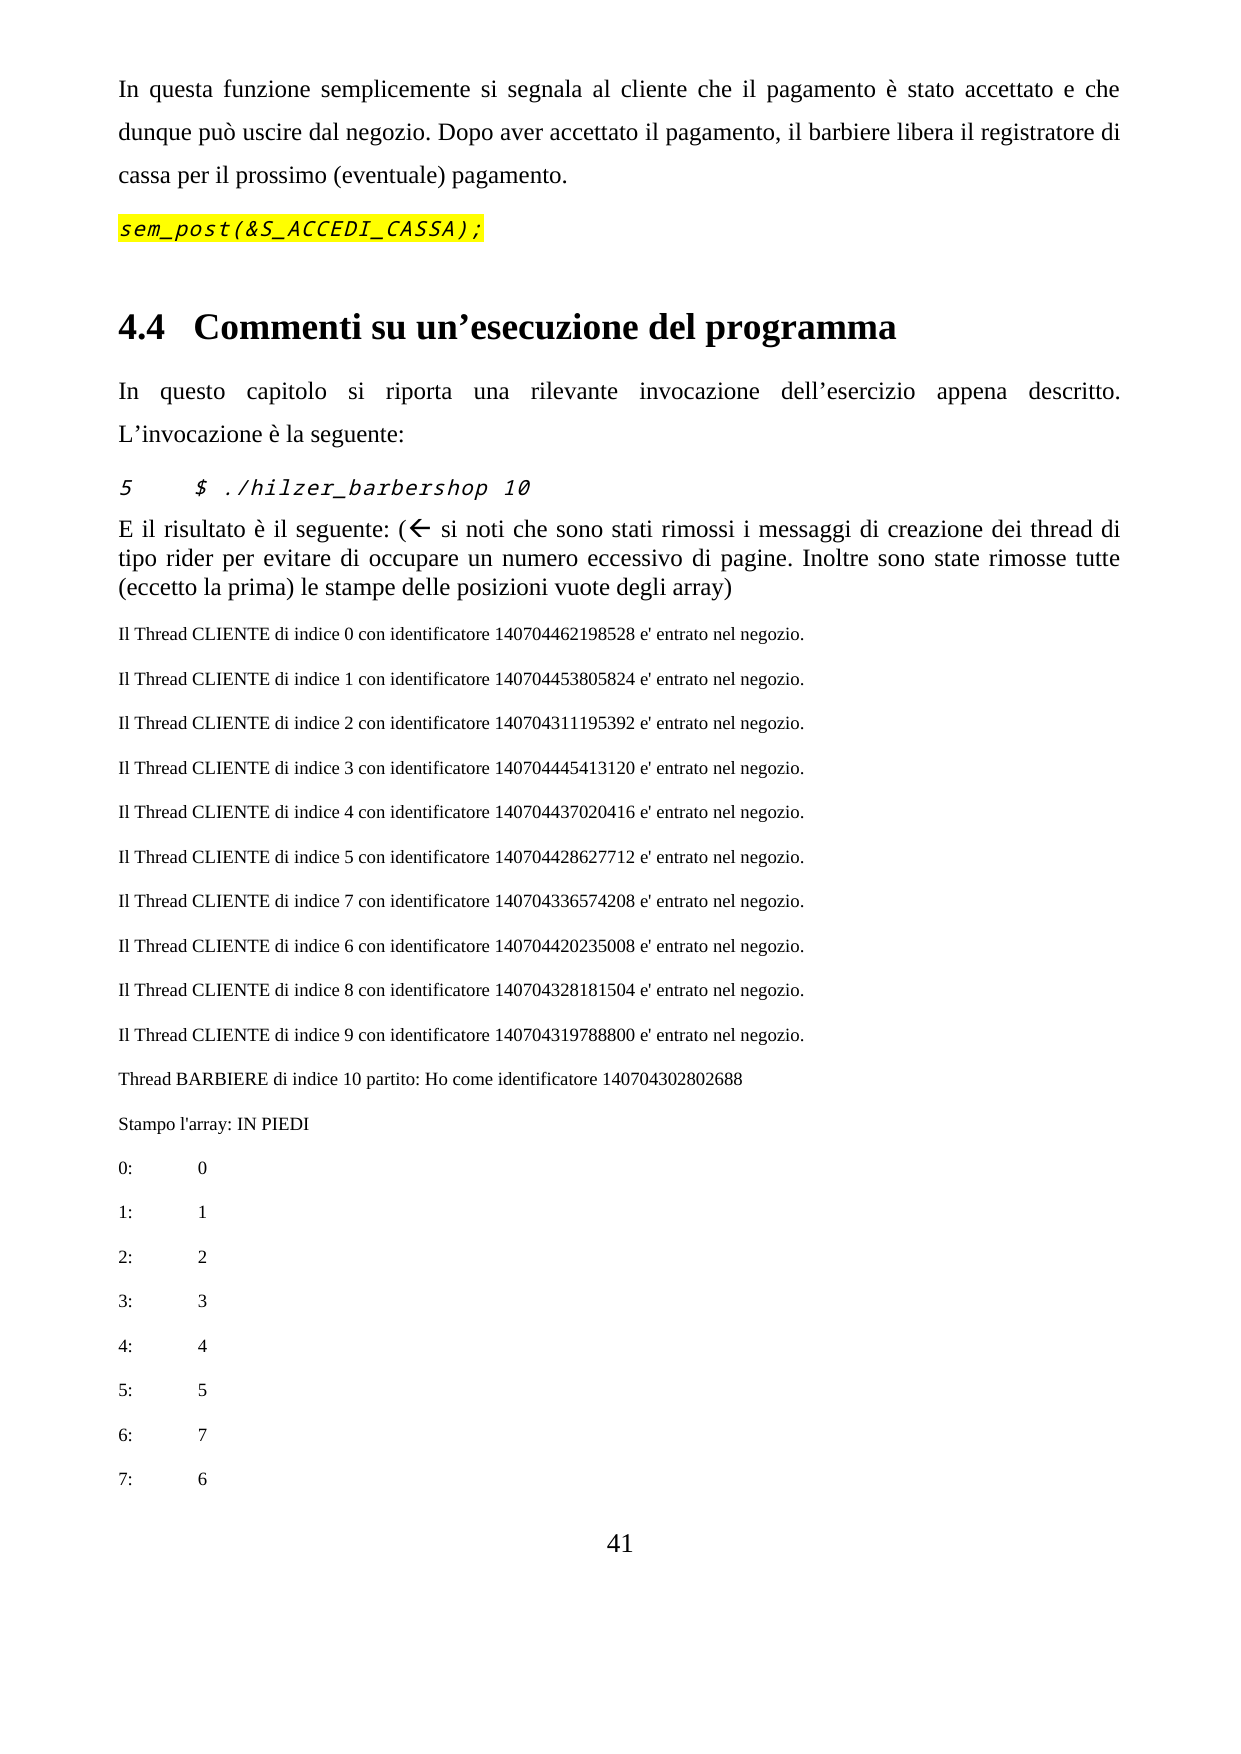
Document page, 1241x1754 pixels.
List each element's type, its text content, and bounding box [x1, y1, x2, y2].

text E il risultato è il seguente: ( si noti che sono stati rimossi i messaggi di creazione dei thread di tipo rider per evitare di occupare un numero eccessivo di pagine. Inoltre sono state rimosse tutte (eccetto la prima) le stampe delle posizioni vuote degli array) [118, 514, 1122, 600]
text Il Thread CLIENTE di indice 4 con identificatore 140704437020416 e' entrato nel negozio. [118, 801, 1122, 823]
text 4: 4 [118, 1335, 1122, 1356]
text Il Thread CLIENTE di indice 1 con identificatore 140704453805824 e' entrato nel negozio. [118, 668, 1122, 689]
text Il Thread CLIENTE di indice 3 con identificatore 140704445413120 e' entrato nel negozio. [118, 757, 1122, 778]
text 7: 6 [118, 1468, 1122, 1490]
text Stampo l'array: IN PIEDI [118, 1112, 1122, 1134]
list Commenti su un’esecuzione del programma [118, 304, 1122, 347]
text 6: 7 [118, 1424, 1122, 1445]
text Il Thread CLIENTE di indice 7 con identificatore 140704336574208 e' entrato nel negozio. [118, 890, 1122, 912]
text 5: 5 [118, 1379, 1122, 1401]
text 1: 1 [118, 1201, 1122, 1223]
text sem_post(&S_ACCEDI_CASSA); [118, 214, 1122, 242]
text 3: 3 [118, 1290, 1122, 1312]
text Il Thread CLIENTE di indice 2 con identificatore 140704311195392 e' entrato nel negozio. [118, 712, 1122, 734]
text Il Thread CLIENTE di indice 6 con identificatore 140704420235008 e' entrato nel negozio. [118, 934, 1122, 956]
text 2: 2 [118, 1246, 1122, 1267]
text Thread BARBIERE di indice 10 partito: Ho come identificatore 140704302802688 [118, 1068, 1122, 1089]
text Il Thread CLIENTE di indice 0 con identificatore 140704462198528 e' entrato nel negozio. [118, 623, 1122, 645]
text 0: 0 [118, 1157, 1122, 1178]
text Il Thread CLIENTE di indice 5 con identificatore 140704428627712 e' entrato nel negozio. [118, 846, 1122, 867]
list $ ./hilzer_barbershop 10 [118, 473, 1122, 502]
text In questo capitolo si riporta una rilevante invocazione dell’esercizio appena descritto. L’invocazione è la seguente: [118, 376, 1122, 448]
text Il Thread CLIENTE di indice 9 con identificatore 140704319788800 e' entrato nel negozio. [118, 1023, 1122, 1045]
text Il Thread CLIENTE di indice 8 con identificatore 140704328181504 e' entrato nel negozio. [118, 979, 1122, 1001]
text In questa funzione semplicemente si segnala al cliente che il pagamento è stato accettato e che dunque può uscire dal negozio. Dopo aver accettato il pagamento, il barbiere libera il registratore di cassa per il prossimo (eventuale) pagamento. [118, 74, 1122, 189]
